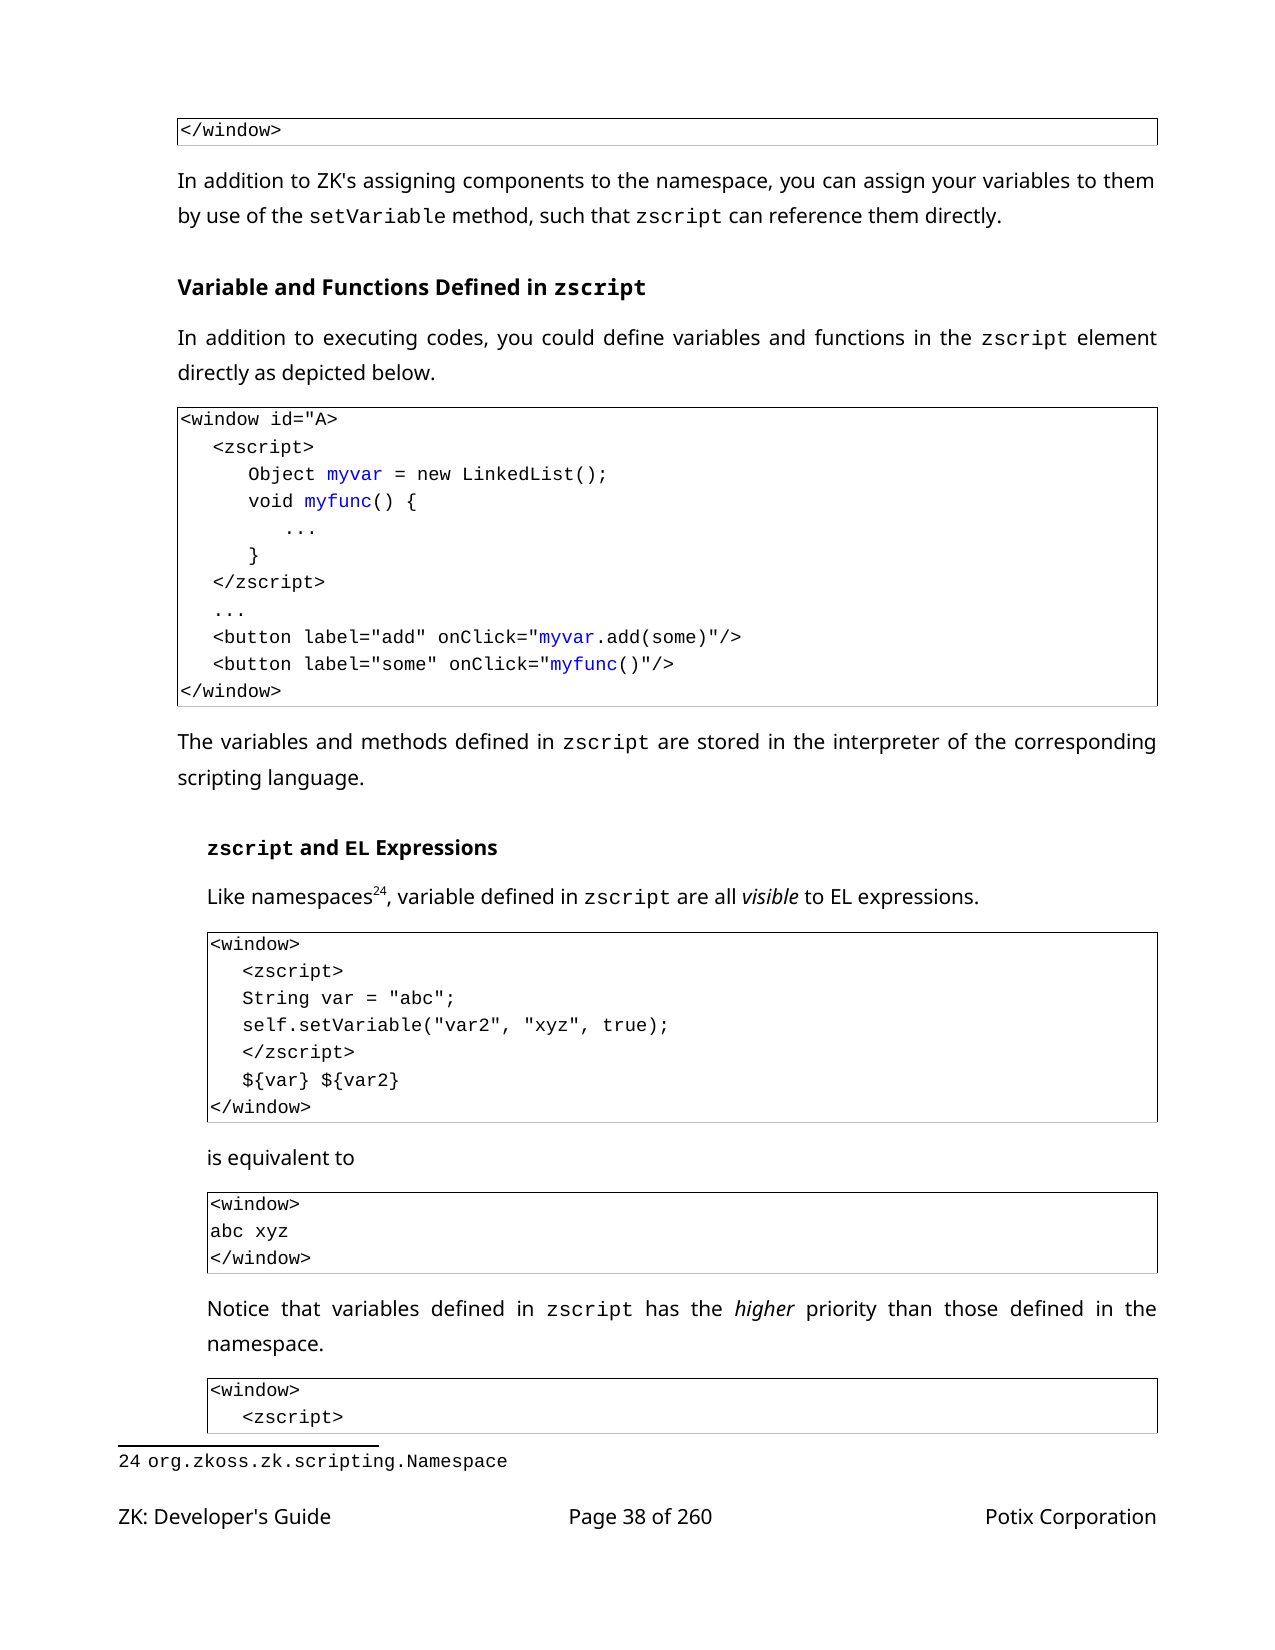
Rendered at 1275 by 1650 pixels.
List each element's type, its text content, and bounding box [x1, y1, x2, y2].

text org.zkoss.zk.scripting.Namespace [118, 1452, 1157, 1473]
text </zscript> [208, 1040, 1157, 1065]
text String var = "abc"; [208, 986, 1157, 1010]
text void myfunc() { [178, 489, 1157, 513]
text <button label="some" onClick="myfunc()"/> [178, 652, 1157, 676]
text } [178, 543, 1157, 567]
text is equivalent to [207, 1143, 1157, 1171]
text <zscript> [208, 959, 1157, 983]
text <window> [208, 1379, 1157, 1402]
subtitle zscript and EL Expressions [207, 833, 1157, 862]
text Like namespaces, variable defined in zscript are all visible to EL expressions. [207, 882, 1157, 911]
text </window> [208, 1095, 1157, 1122]
text Object myvar = new LinkedList(); [178, 462, 1157, 486]
text The variables and methods defined in zscript are stored in the interpreter of the corresponding scripting language. [177, 727, 1157, 791]
text </window> [178, 679, 1157, 706]
text ... [178, 516, 1157, 540]
text </window> [178, 119, 1157, 145]
text <button label="add" onClick="myvar.add(some)"/> [178, 625, 1157, 649]
text <window> [208, 1193, 1157, 1216]
text abc xyz [208, 1219, 1157, 1243]
text </window> [208, 1246, 1157, 1273]
text ${var} ${var2} [208, 1068, 1157, 1092]
text In addition to executing codes, you could define variables and functions in the zscript element directly as depicted below. [177, 323, 1157, 387]
text </zscript> [178, 570, 1157, 595]
text Notice that variables defined in zscript has the higher priority than those defined in the namespace. [207, 1294, 1157, 1358]
text <window id="A> [178, 408, 1157, 432]
text <zscript> [178, 434, 1157, 459]
subtitle Variable and Functions Defined in zscript [177, 272, 1157, 302]
text In addition to ZK's assigning components to the namespace, you can assign your variables to them by use of the setVariable method, such that zscript can reference them directly. [177, 166, 1157, 230]
text <zscript> [208, 1405, 1157, 1433]
text self.setVariable("var2", "xyz", true); [208, 1013, 1157, 1037]
text ... [178, 598, 1157, 622]
text <window> [208, 933, 1157, 956]
